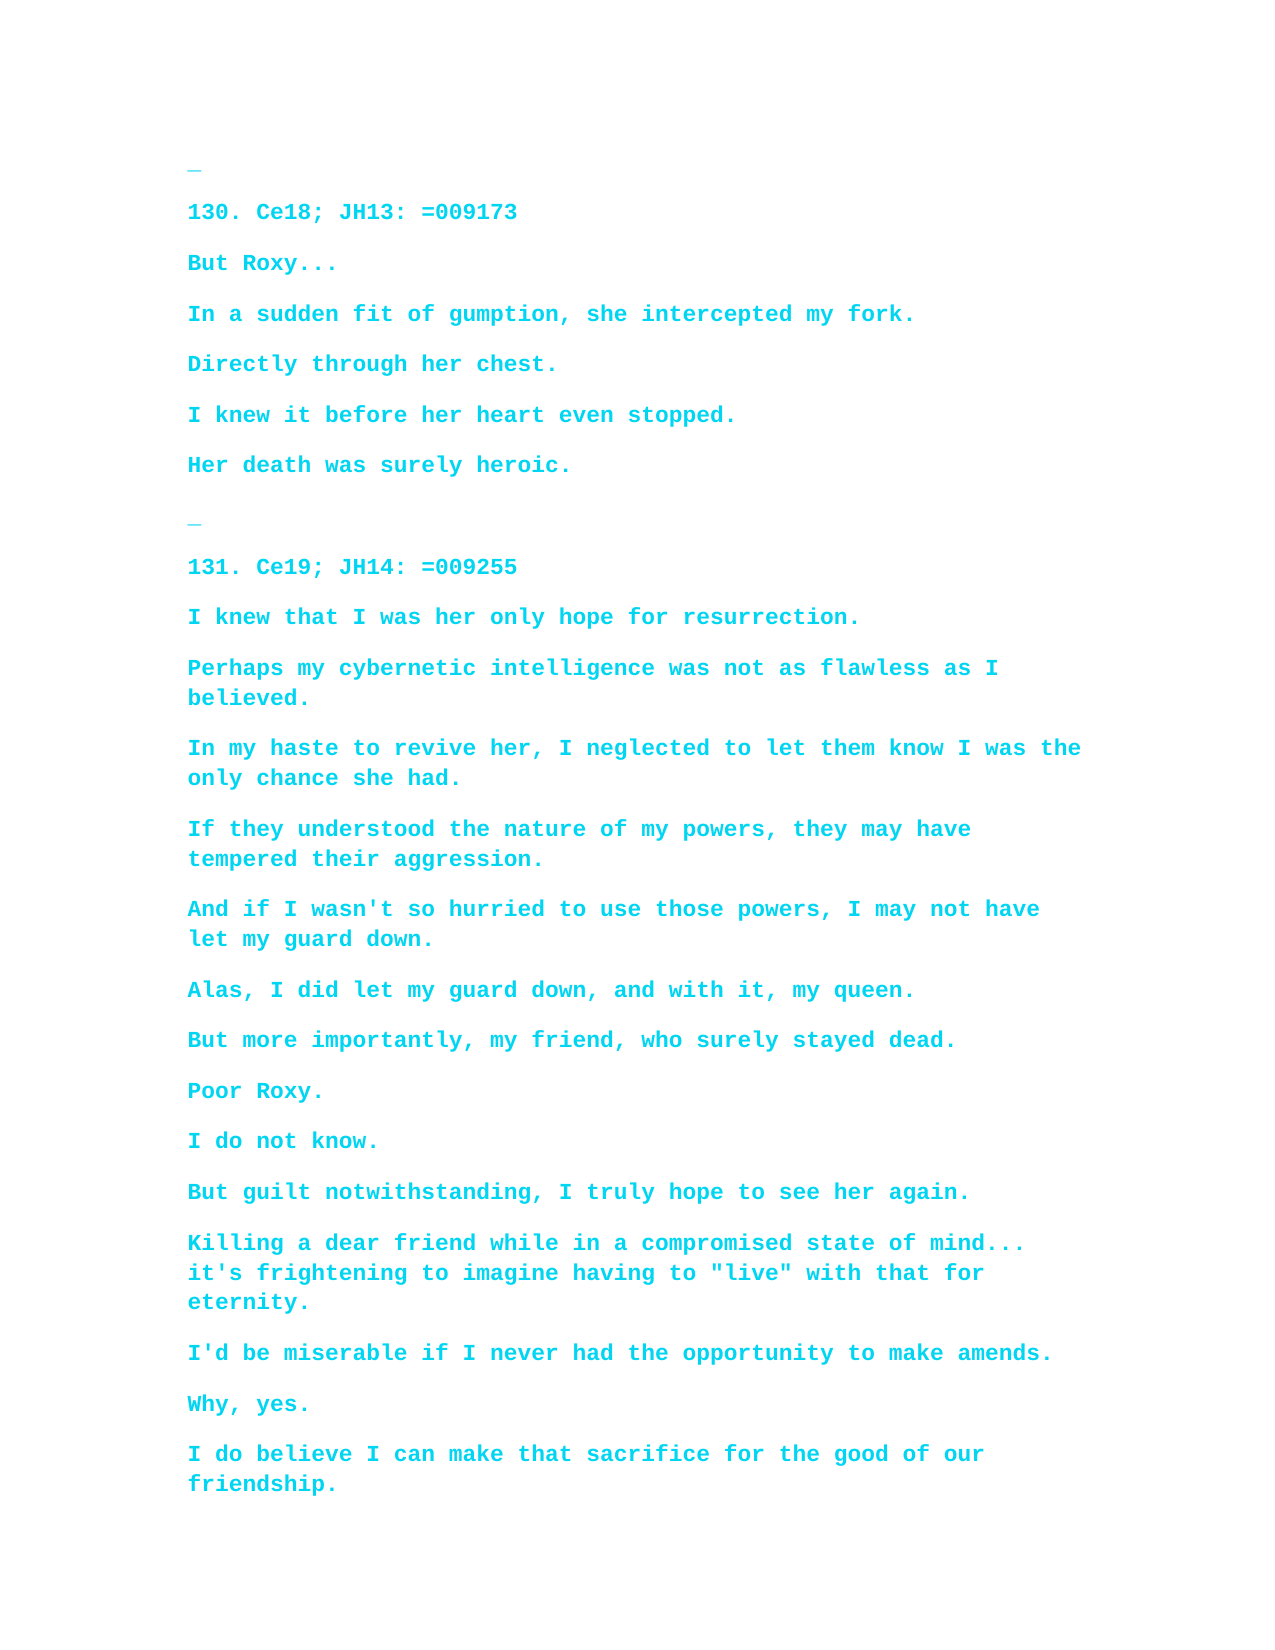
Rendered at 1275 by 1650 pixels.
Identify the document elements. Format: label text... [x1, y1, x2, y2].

text Why, yes. [187, 1392, 1087, 1418]
text But more importantly, my friend, who surely stayed dead. [187, 1028, 1087, 1054]
text 130. Ce18; JH13: =009173 [187, 201, 1087, 227]
text Perhaps my cybernetic intelligence was not as flawless as I believed. [187, 656, 1087, 712]
text In my haste to revive her, I neglected to let them know I was the only chance she had. [187, 737, 1087, 792]
text I do not know. [187, 1130, 1087, 1156]
text Killing a dear friend while in a compromised state of mind... it's frightening to imagine having to "live" with that for eternity. [187, 1231, 1087, 1317]
text Directly through her chest. [187, 352, 1087, 378]
text I'd be miserable if I never had the opportunity to make amends. [187, 1341, 1087, 1367]
text I knew that I was her only hope for resurrection. [187, 606, 1087, 632]
text Poor Roxy. [187, 1079, 1087, 1105]
text But Roxy... [187, 251, 1087, 277]
text 131. Ce19; JH14: =009255 [187, 555, 1087, 581]
text I knew it before her heart even stopped. [187, 403, 1087, 429]
text Alas, I did let my guard down, and with it, my queen. [187, 978, 1087, 1004]
text But guilt notwithstanding, I truly hope to see her again. [187, 1180, 1087, 1206]
text I do believe I can make that sacrifice for the good of our friendship. [187, 1442, 1087, 1498]
text In a sudden fit of gumption, she intercepted my fork. [187, 302, 1087, 328]
text _ [187, 150, 1087, 176]
text If they understood the nature of my powers, they may have tempered their aggression. [187, 817, 1087, 873]
text And if I wasn't so hurried to use those powers, I may not have let my guard down. [187, 897, 1087, 953]
text Her death was surely heroic. [187, 454, 1087, 480]
text _ [187, 504, 1087, 530]
